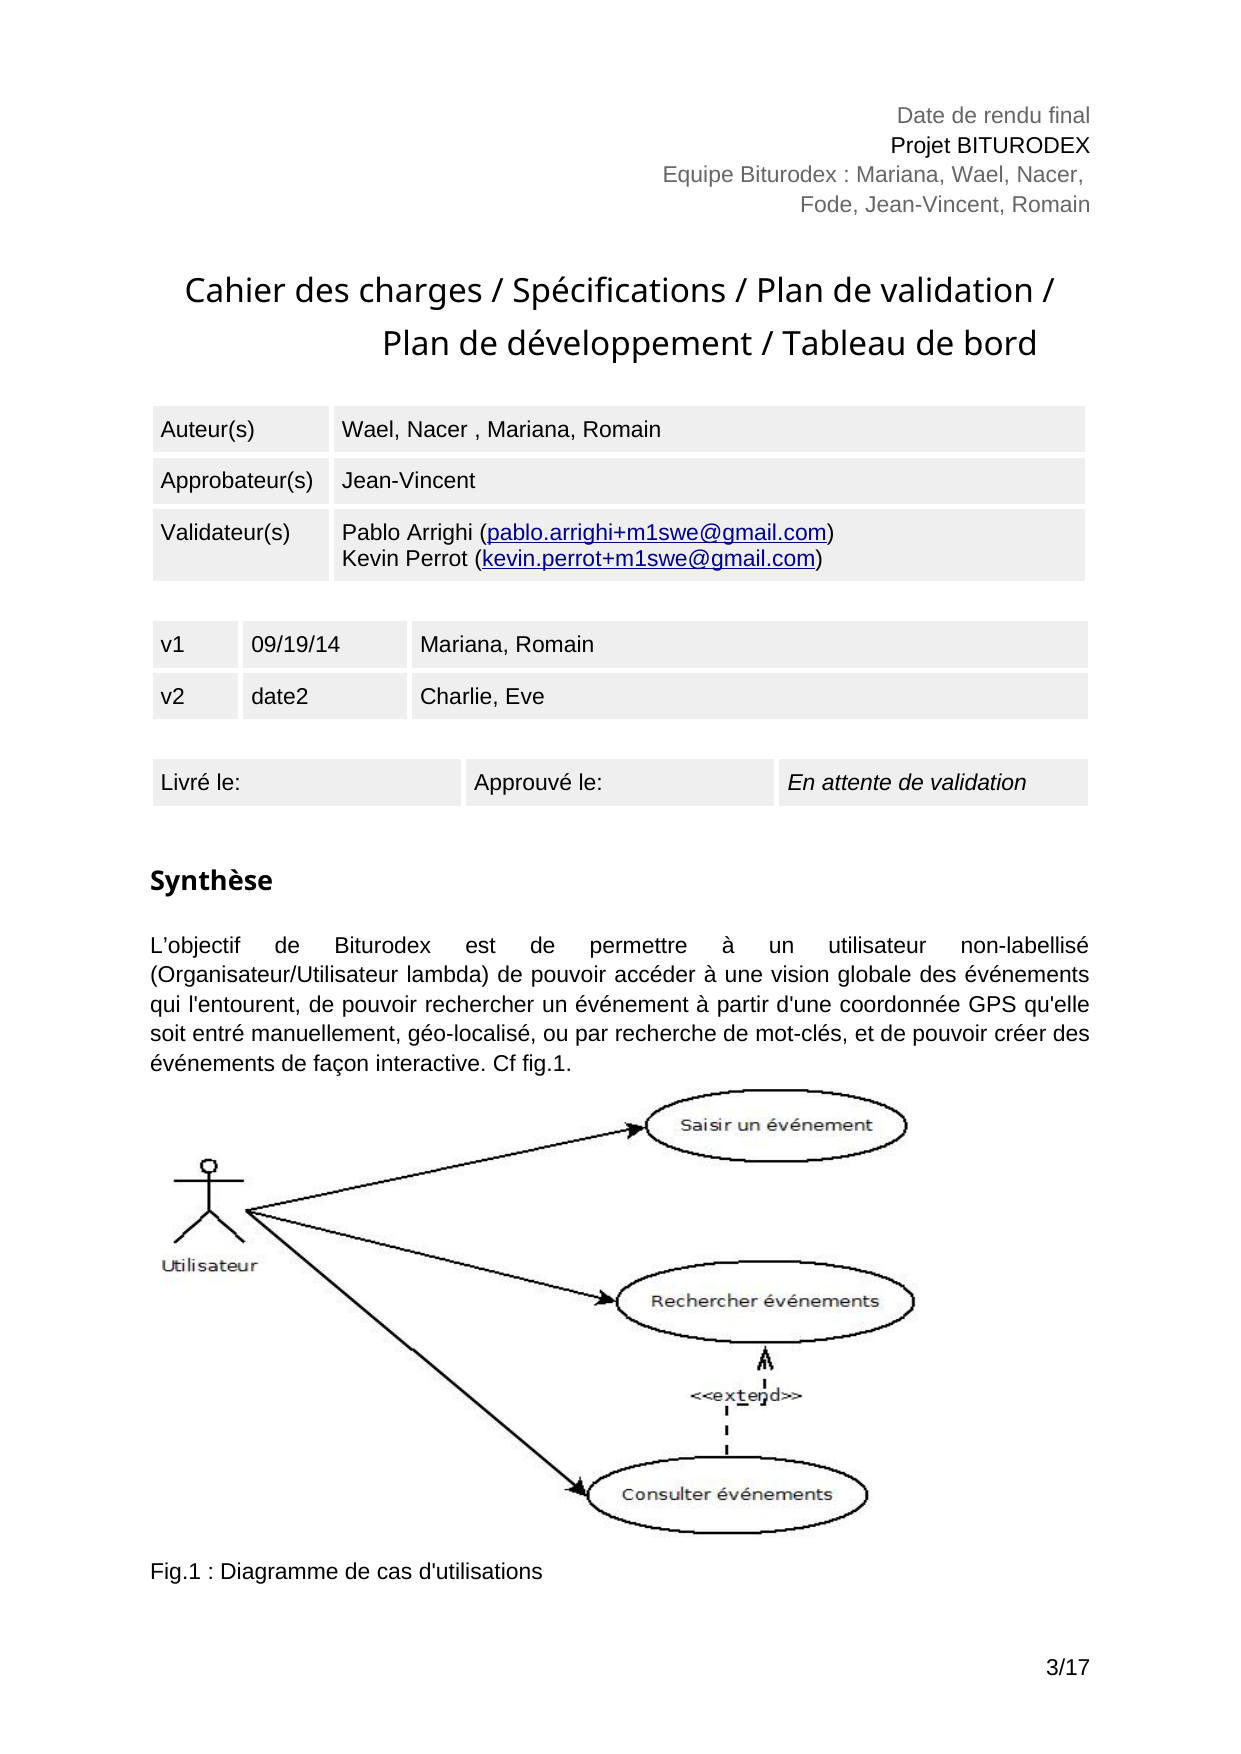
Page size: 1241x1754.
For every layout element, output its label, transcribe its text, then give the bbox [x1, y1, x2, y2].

table_header v1 [153, 621, 238, 668]
table_header 19/09/14 [243, 621, 407, 668]
table_header Livré le: [153, 759, 461, 806]
table_cell v2 [153, 673, 238, 719]
table_header Approuvé le: [466, 759, 774, 806]
table_cell Approbateur(s) [153, 458, 329, 504]
table_cell date2 [243, 673, 407, 719]
subtitle Synthèse [150, 861, 1090, 898]
table_cell Validateur(s) [153, 509, 329, 581]
table_cell Charlie, Eve [412, 673, 1088, 719]
text L’objectif de Biturodex est de permettre à un utilisateur non-labellisé (Organisateur/Utilisateur lambda) de pouvoir accéder à une vision globale des événements qui l'entourent, de pouvoir rechercher un événement à partir d'une coordonnée GPS qu'elle soit entré manuellement, géo-localisé, ou par recherche de mot-clés, et de pouvoir créer des événements de façon interactive. Cf fig.1. [150, 933, 1090, 1076]
text Fig.1 : Diagramme de cas d'utilisations [150, 1559, 1090, 1584]
table_header Mariana, Romain [412, 621, 1088, 668]
table_header Wael, Nacer , Mariana, Romain [334, 406, 1085, 452]
table_header En attente de validation [779, 759, 1088, 806]
picture [161, 1088, 918, 1538]
table_cell Pablo Arrighi (pablo.arrighi+m1swe@gmail.com) Kevin Perrot (kevin.perrot+m1swe@gmail.com) [334, 509, 1085, 581]
table_cell Jean-Vincent [334, 458, 1085, 504]
table_header Auteur(s) [153, 406, 329, 452]
subtitle Cahier des charges / Spécifications / Plan de validation / Plan de développement / Tableau de bord [150, 267, 1090, 365]
